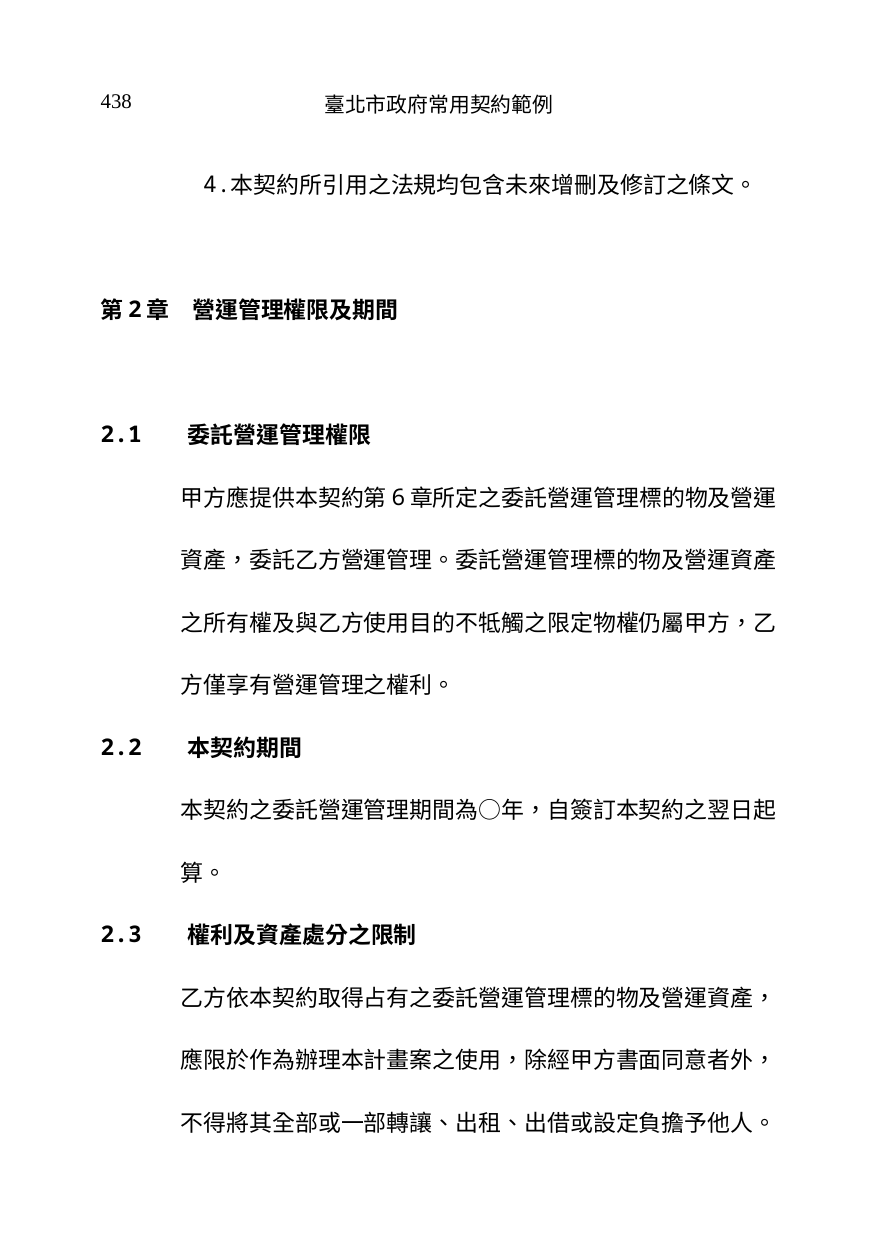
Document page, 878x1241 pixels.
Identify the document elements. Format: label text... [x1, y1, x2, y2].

text 2.3 權利及資產處分之限制 [100, 892, 777, 954]
text 4.本契約所引用之法規均包含未來增刪及修訂之條文。 [203, 142, 777, 204]
text 2.2 本契約期間 [100, 704, 777, 767]
text 甲方應提供本契約第6章所定之委託營運管理標的物及營運資產，委託乙方營運管理。委託營運管理標的物及營運資產之所有權及與乙方使用目的不牴觸之限定物權仍屬甲方，乙方僅享有營運管理之權利。 [180, 454, 777, 704]
text 第2章 營運管理權限及期間 [100, 267, 777, 329]
text 乙方依本契約取得占有之委託營運管理標的物及營運資產，應限於作為辦理本計畫案之使用，除經甲方書面同意者外，不得將其全部或一部轉讓、出租、出借或設定負擔予他人。 [180, 954, 777, 1142]
text 本契約之委託營運管理期間為○年，自簽訂本契約之翌日起算。 [180, 767, 777, 892]
text 2.1 委託營運管理權限 [100, 392, 777, 454]
